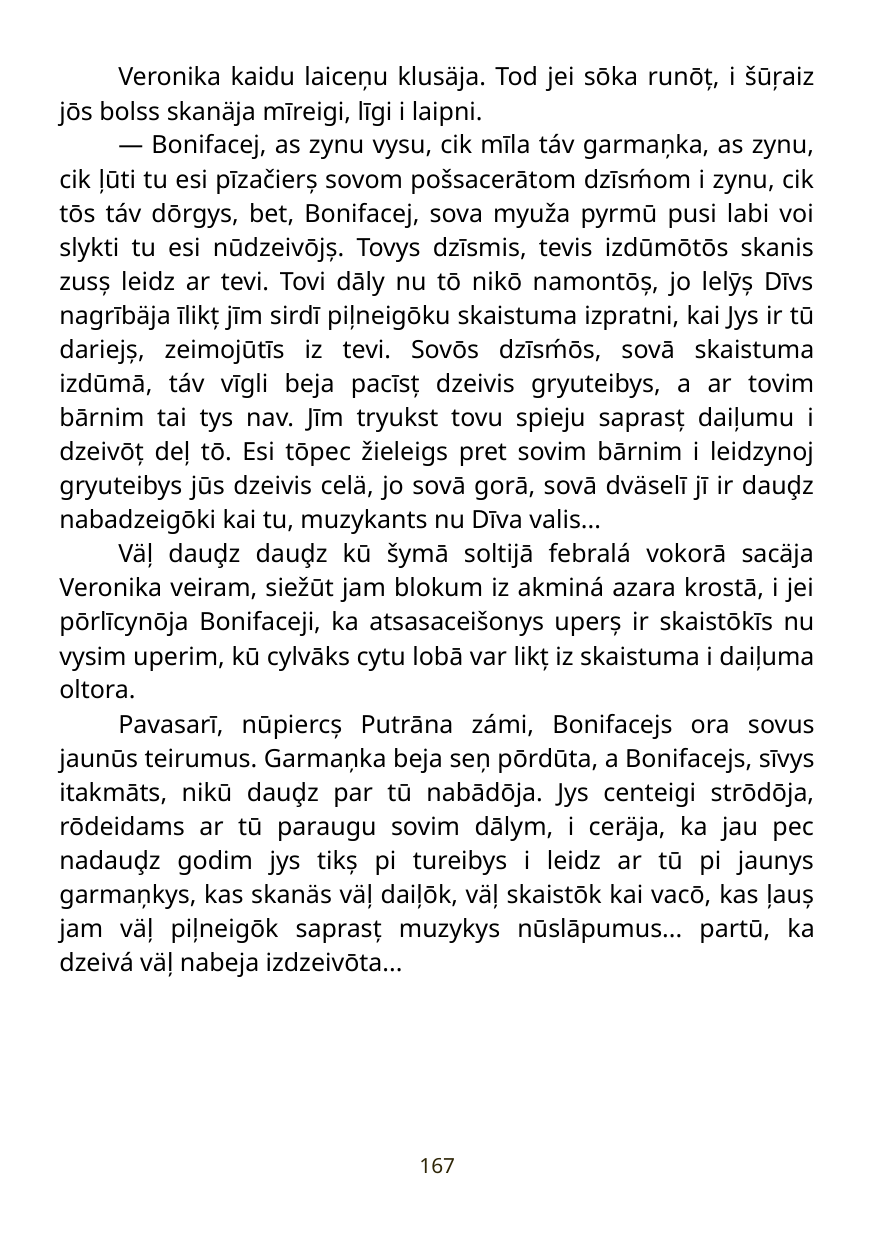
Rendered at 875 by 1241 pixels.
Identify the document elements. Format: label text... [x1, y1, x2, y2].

text Pavasarī, nūpiercș Putrāna zámi, Bonifacejs ora sovus jaunūs teirumus. Garmaņka beja seņ pōrdūta, a Bonifacejs, sīvys itakmāts, nikū dauḑz par tū nabādōja. Jys centeigi strōdōja, rōdeidams ar tū paraugu sovim dālym, i ceräja, ka jau pec nadauḑz godim jys tikș pi tureibys i leidz ar tū pi jaunys garmaņkys, kas skanäs väļ daiļōk, väļ skaistōk kai vacō, kas ļauș jam väļ piļneigōk saprasț muzykys nūslāpumus... partū, ka dzeivá väļ nabeja izdzeivōta... [59, 706, 815, 979]
text — Bonifacej, as zynu vysu, cik mīla táv garmaņka, as zynu, cik ļūti tu esi pīzačierș sovom pošsacerātom dzīsḿom i zynu, cik tōs táv dōrgys, bet, Bonifacej, sova myuža pyrmū pusi labi voi slykti tu esi nūdzeivōjș. Tovys dzīsmis, tevis izdūmōtōs skanis zusș leidz ar tevi. Tovi dāly nu tō nikō namontōș, jo lelȳș Dīvs nagrībäja īlikț jīm sirdī piļneigōku skaistuma izpratni, kai Jys ir tū dariejș, zeimojūtīs iz tevi. Sovōs dzīsḿōs, sovā skaistuma izdūmā, táv vīgli beja pacīsț dzeivis gryuteibys, a ar tovim bārnim tai tys nav. Jīm tryukst tovu spieju saprasț daiļumu i dzeivōț deļ tō. Esi tōpec žieleigs pret sovim bārnim i leidzynoj gryuteibys jūs dzeivis celä, jo sovā gorā, sovā dväselī jī ir dauḑz nabadzeigōki kai tu, muzykants nu Dīva valis... [59, 127, 815, 536]
text Väļ dauḑz dauḑz kū šymā soltijā febralá vokorā sacäja Veronika veiram, siežūt jam blokum iz akminá azara krostā, i jei pōrlīcynōja Bonifaceji, ka atsasaceišonys uperș ir skaistōkīs nu vysim uperim, kū cylvāks cytu lobā var likț iz skaistuma i daiļuma oltora. [59, 536, 815, 706]
text Veronika kaidu laiceņu klusäja. Tod jei sōka runōț, i šūŗaiz jōs bolss skanäja mīreigi, līgi i laipni. [59, 59, 815, 127]
